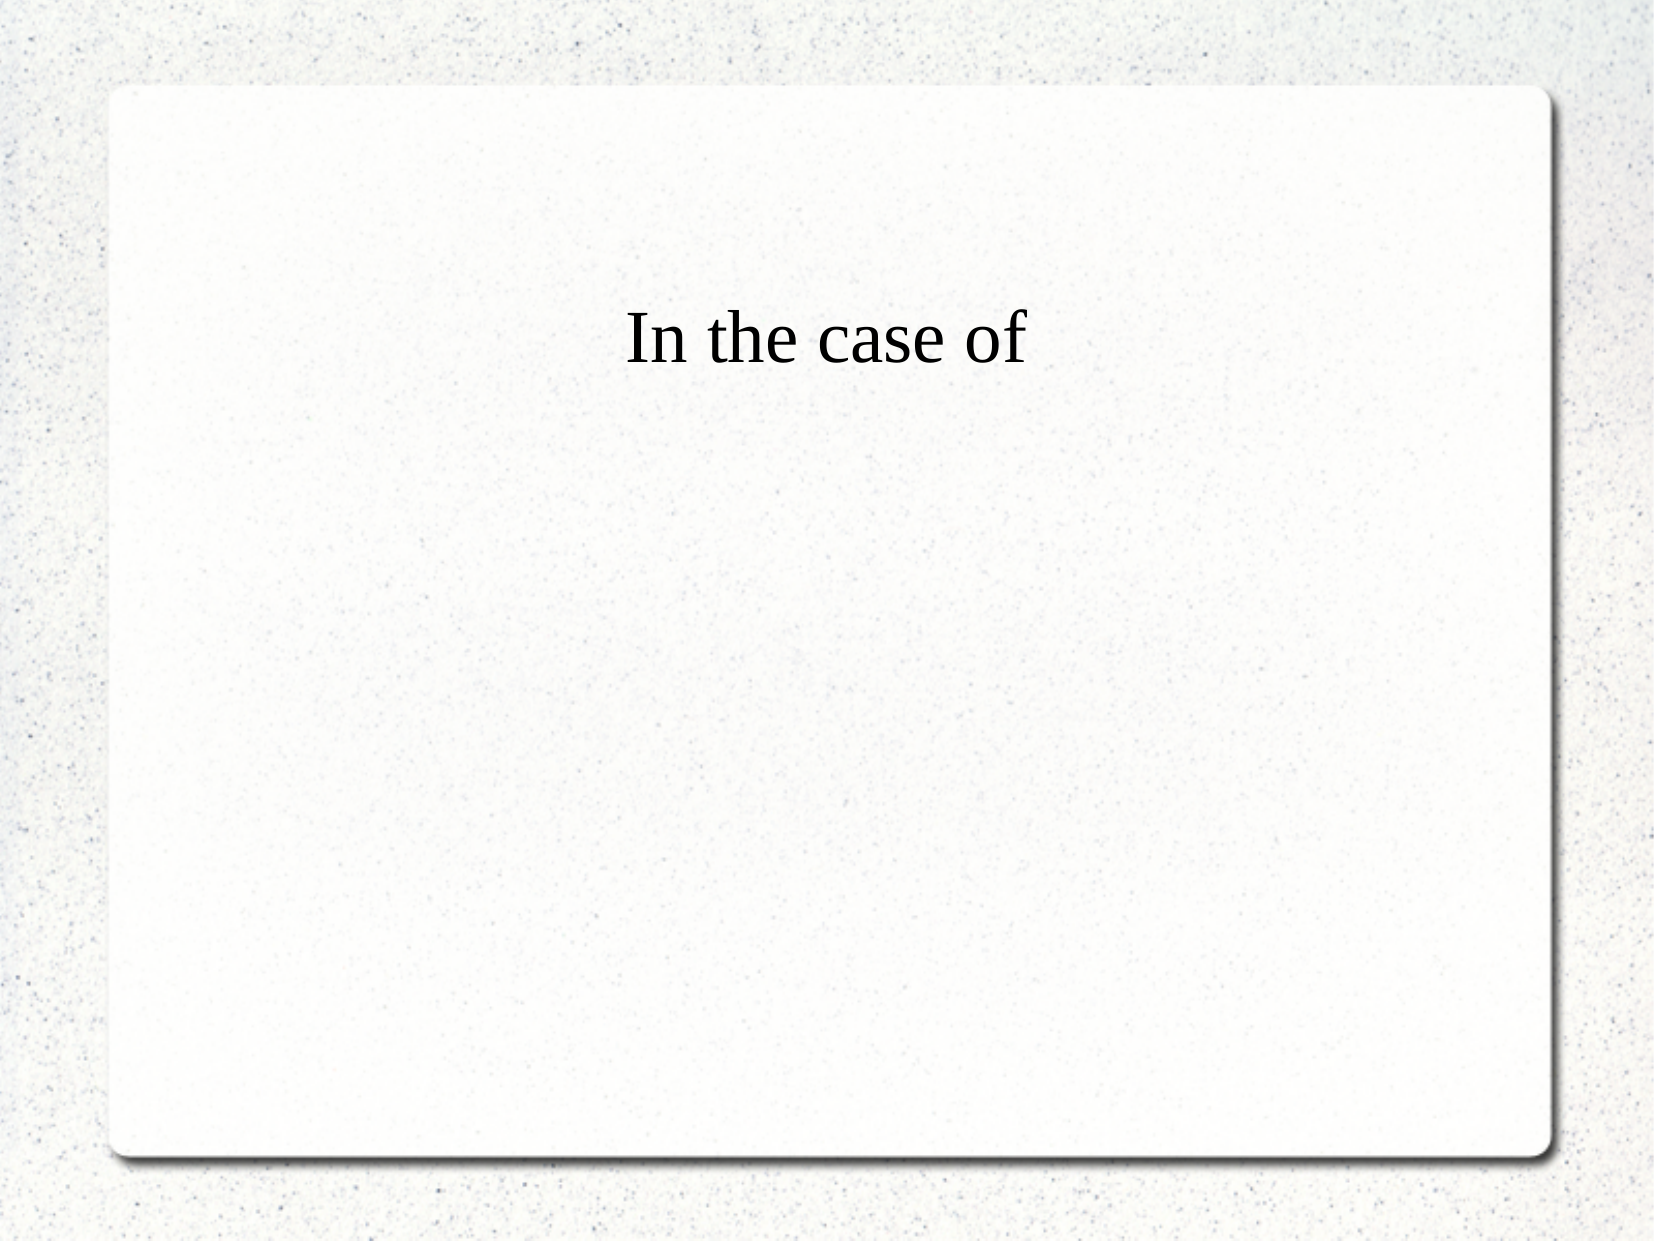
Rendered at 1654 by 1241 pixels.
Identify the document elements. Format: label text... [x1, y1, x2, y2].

picture [0, 0, 1654, 1241]
subtitle In the case of [147, 295, 1506, 945]
